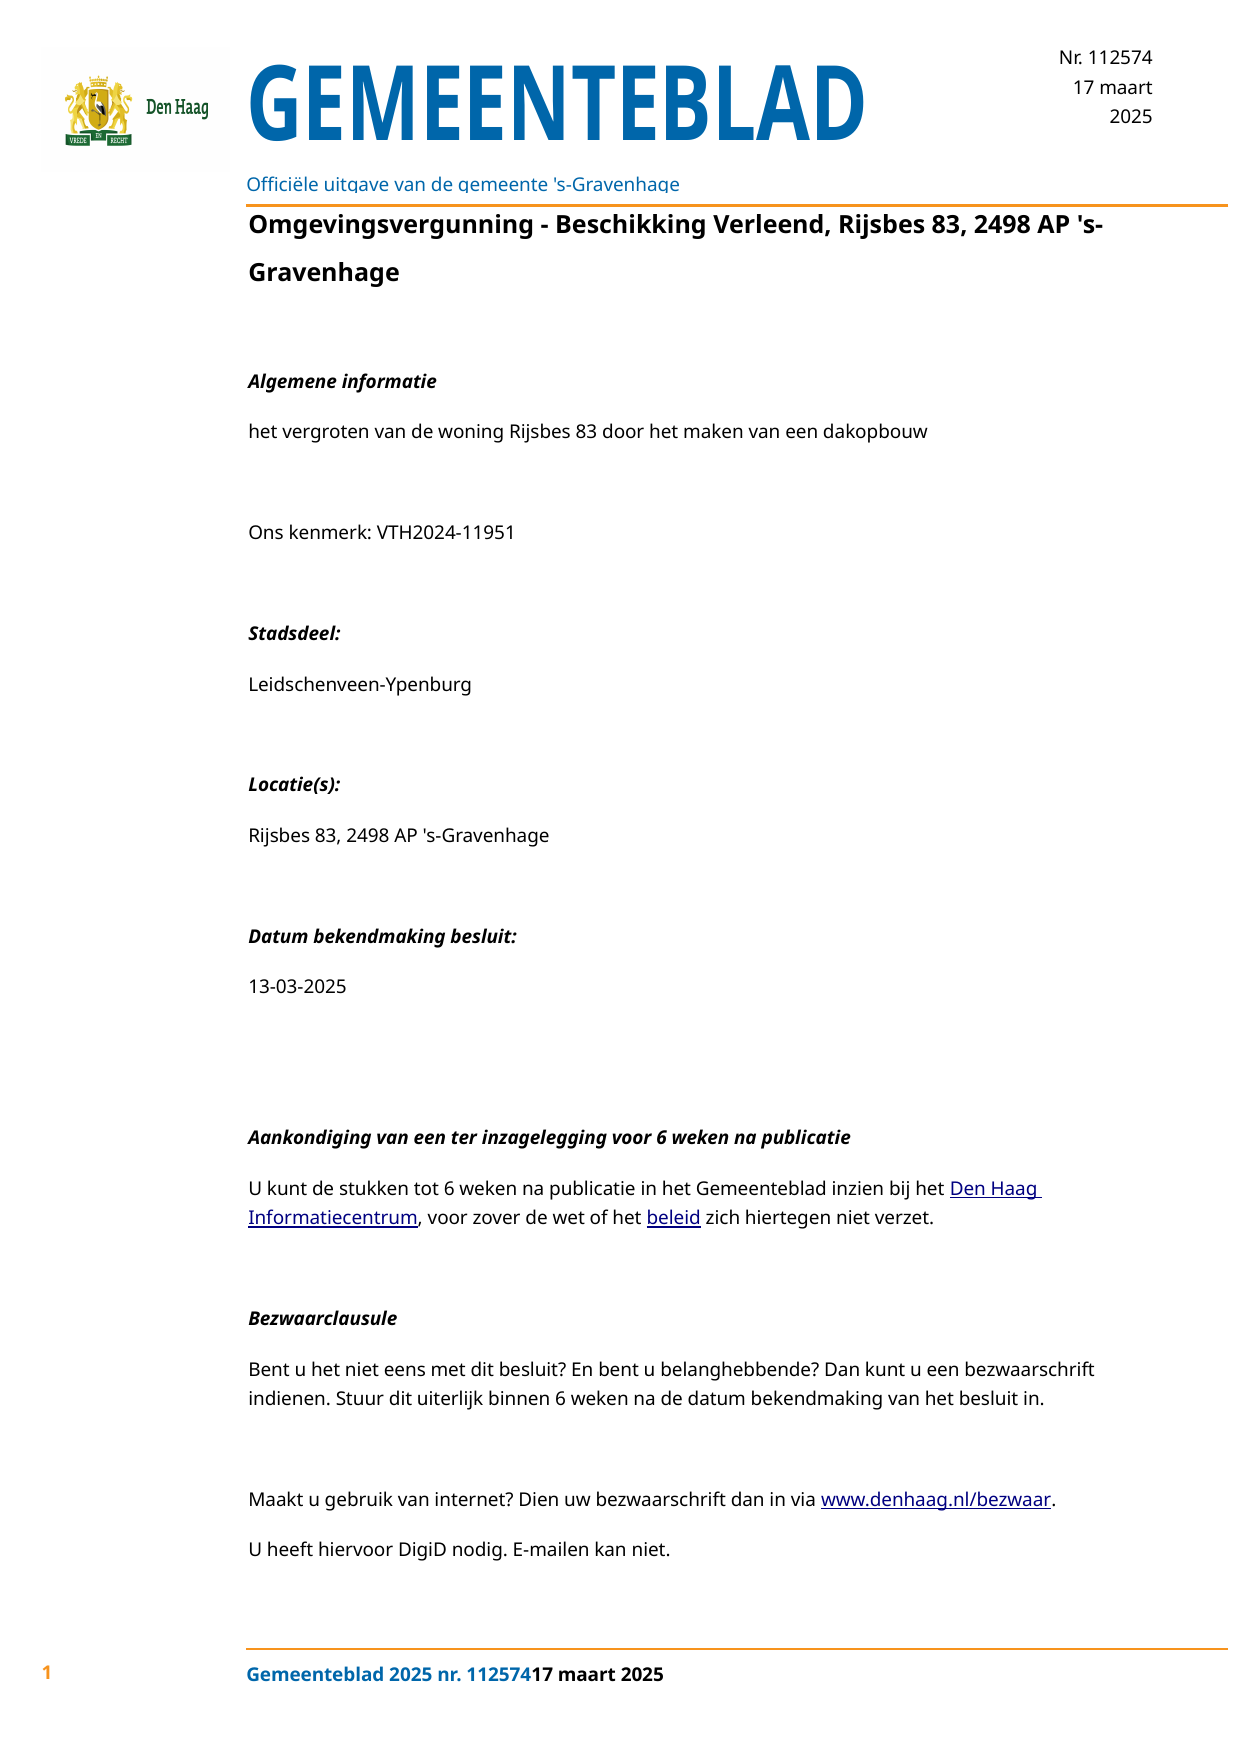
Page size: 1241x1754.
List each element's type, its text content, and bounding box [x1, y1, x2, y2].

text Bent u het niet eens met dit besluit? En bent u belanghebbende? Dan kunt u een bezwaarschrift indienen. Stuur dit uiterlijk binnen 6 weken na de datum bekendmaking van het besluit in. [248, 1356, 1152, 1411]
text Rijsbes 83, 2498 AP 's-Gravenhage [248, 822, 1152, 848]
text Aankondiging van een ter inzagelegging voor 6 weken na publicatie [248, 1124, 1152, 1150]
text Leidschenveen-Ypenburg [248, 671, 1152, 697]
text Algemene informatie [248, 368, 1152, 394]
text Maakt u gebruik van internet? Dien uw bezwaarschrift dan in via www.denhaag.nl/bezwaar. [248, 1486, 1152, 1512]
text Locatie(s): [248, 772, 1152, 797]
text Omgevingsvergunning - Beschikking Verleend, Rijsbes 83, 2498 AP 's-Gravenhage [248, 207, 1152, 288]
text Bezwaarclausule [248, 1305, 1152, 1331]
text het vergroten van de woning Rijsbes 83 door het maken van een dakopbouw [248, 419, 1152, 444]
text Stadsdeel: [248, 620, 1152, 646]
text U heeft hiervoor DigiD nodig. E-mailen kan niet. [248, 1537, 1152, 1562]
text 13-03-2025 [248, 973, 1152, 999]
picture [41, 47, 231, 172]
text U kunt de stukken tot 6 weken na publicatie in het Gemeenteblad inzien bij het Den Haag Informatiecentrum, voor zover de wet of het beleid zich hiertegen niet verzet. [248, 1175, 1152, 1230]
text Datum bekendmaking besluit: [248, 923, 1152, 949]
text Ons kenmerk: VTH2024-11951 [248, 519, 1152, 545]
